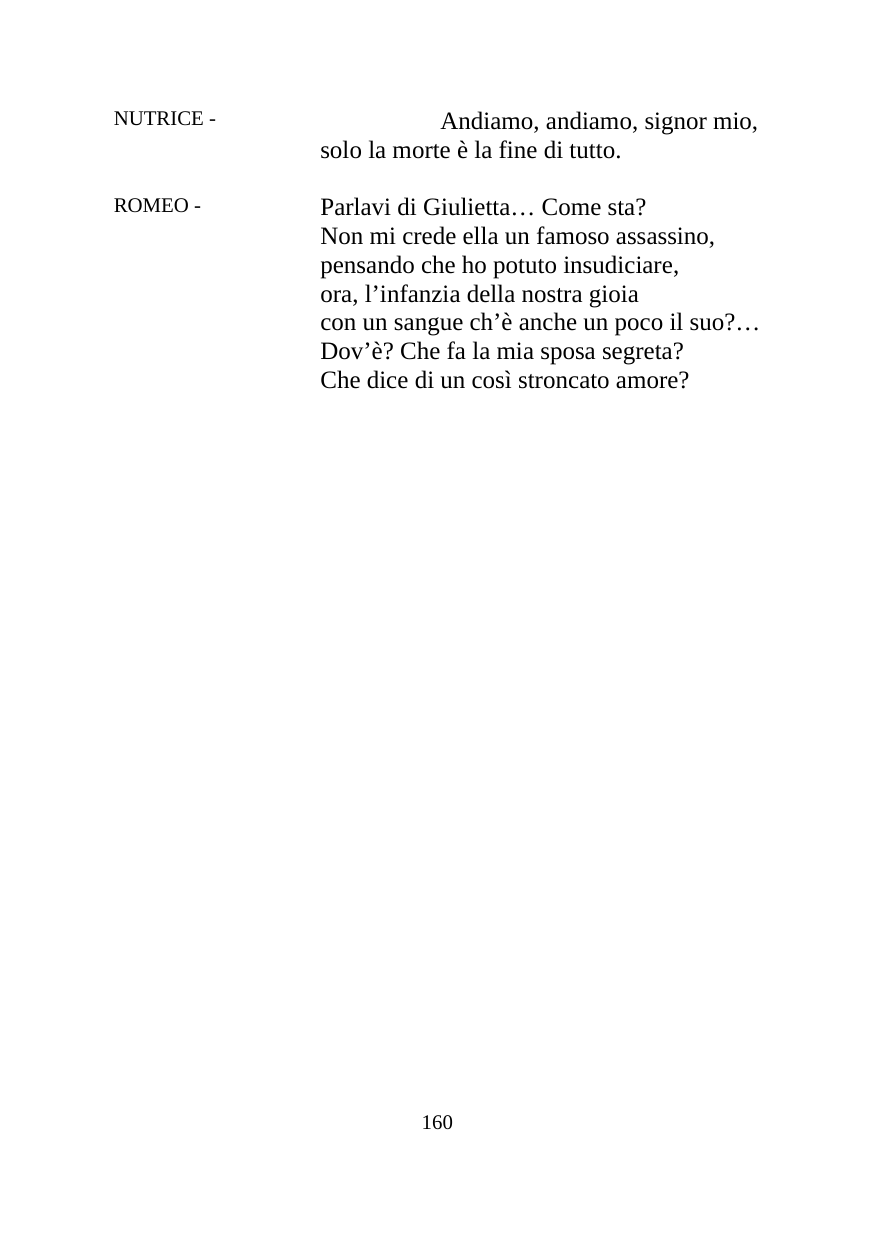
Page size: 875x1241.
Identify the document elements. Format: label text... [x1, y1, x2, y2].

table_cell Parlavi di Giulietta… Come sta? Non mi crede ella un famoso assassino, pensando che ho potuto insudiciare, ora, l’infanzia della nostra gioia con un sangue ch’è anche un poco il suo?… Dov’è? Che fa la mia sposa segreta? Che dice di un così stroncato amore? [313, 193, 768, 422]
table_cell Andiamo, andiamo, signor mio, solo la morte è la fine di tutto. [313, 106, 768, 192]
table_cell NUTRICE - [106, 106, 313, 192]
table_cell ROMEO - [106, 193, 313, 422]
